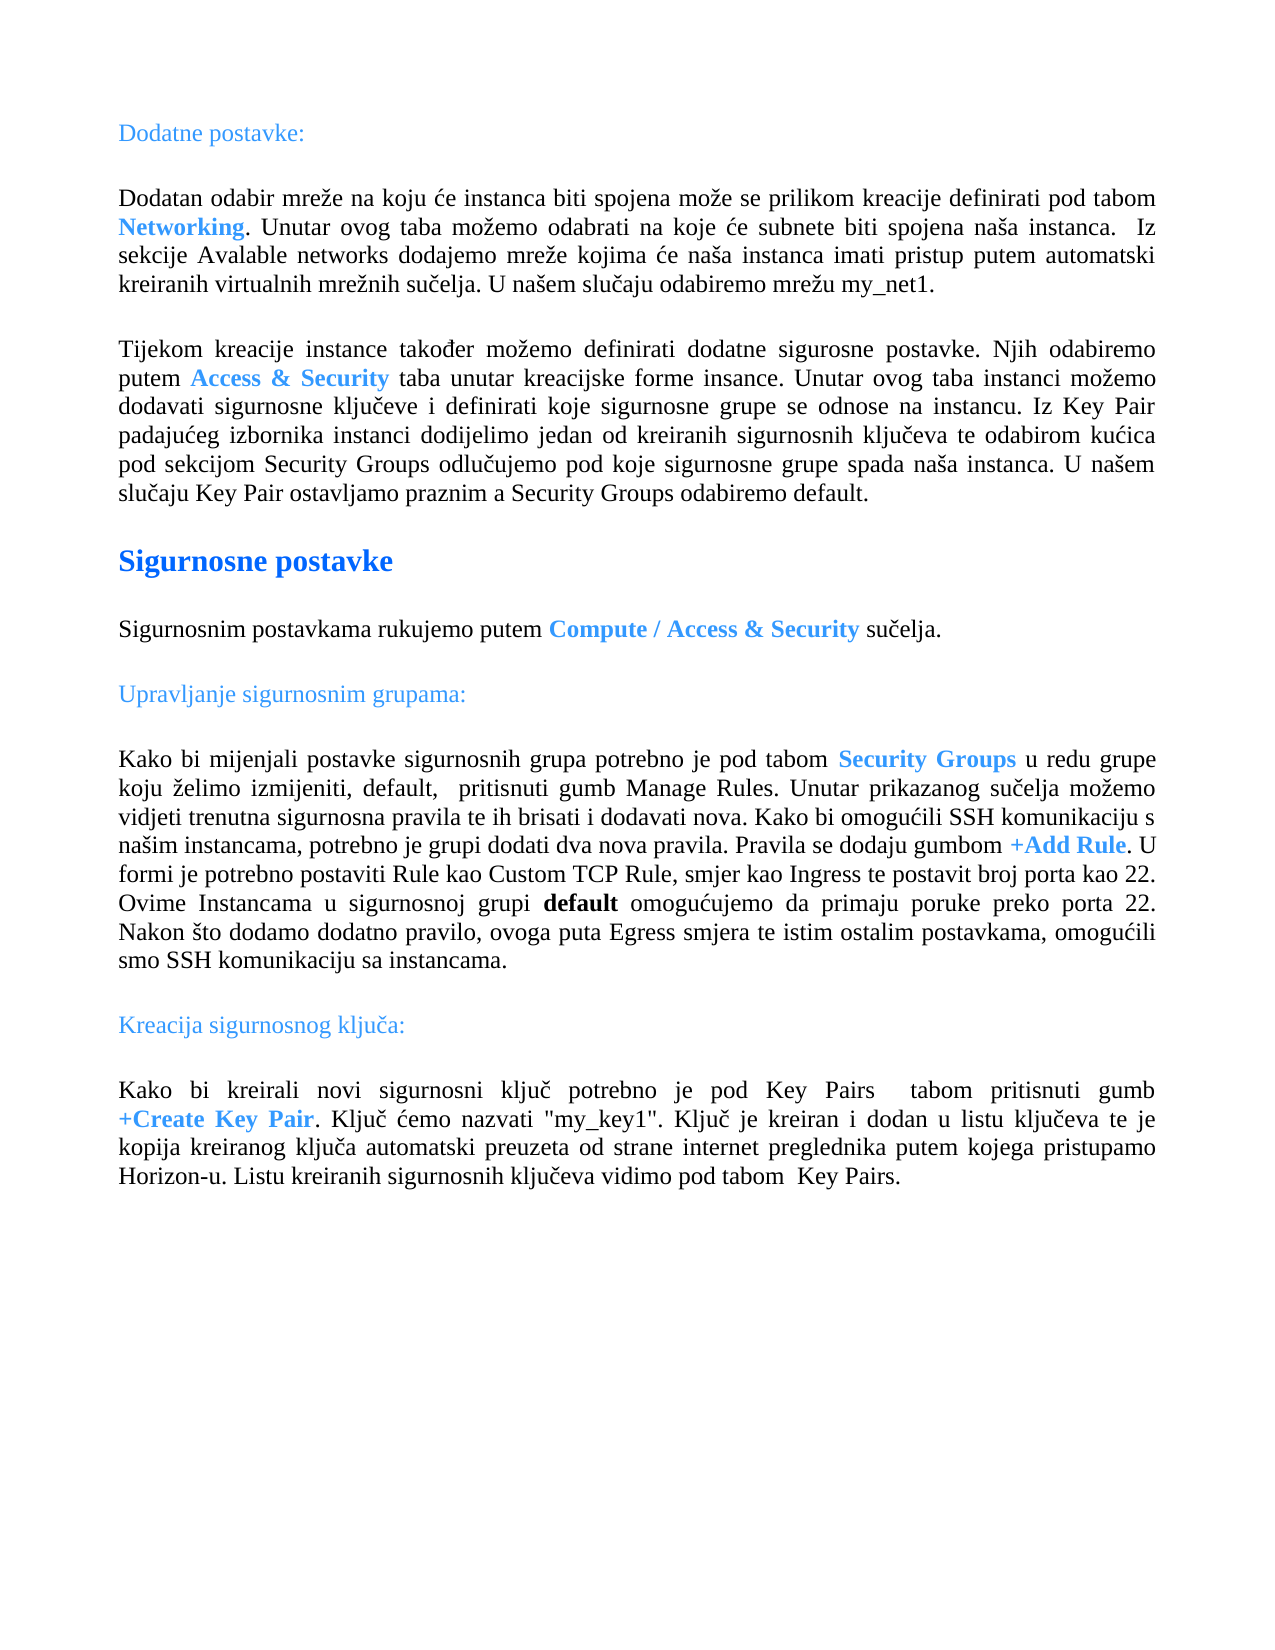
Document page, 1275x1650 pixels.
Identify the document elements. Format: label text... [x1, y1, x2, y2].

text Sigurnosne postavke [118, 542, 1157, 578]
text Dodatne postavke: [118, 118, 1157, 147]
text Upravljanje sigurnosnim grupama: [118, 679, 1157, 708]
text Kako bi kreirali novi sigurnosni ključ potrebno je pod Key Pairs tabom pritisnuti gumb +Create Key Pair. Ključ ćemo nazvati "my_key1". Ključ je kreiran i dodan u listu ključeva te je kopija kreiranog ključa automatski preuzeta od strane internet preglednika putem kojega pristupamo Horizon-u. Listu kreiranih sigurnosnih ključeva vidimo pod tabom Key Pairs. [118, 1075, 1157, 1190]
text Tijekom kreacije instance također možemo definirati dodatne sigurosne postavke. Njih odabiremo putem Access & Security taba unutar kreacijske forme insance. Unutar ovog taba instanci možemo dodavati sigurnosne ključeve i definirati koje sigurnosne grupe se odnose na instancu. Iz Key Pair padajućeg izbornika instanci dodijelimo jedan od kreiranih sigurnosnih ključeva te odabirom kućica pod sekcijom Security Groups odlučujemo pod koje sigurnosne grupe spada naša instanca. U našem slučaju Key Pair ostavljamo praznim a Security Groups odabiremo default. [118, 334, 1157, 506]
text Dodatan odabir mreže na koju će instanca biti spojena može se prilikom kreacije definirati pod tabom Networking. Unutar ovog taba možemo odabrati na koje će subnete biti spojena naša instanca. Iz sekcije Avalable networks dodajemo mreže kojima će naša instanca imati pristup putem automatski kreiranih virtualnih mrežnih sučelja. U našem slučaju odabiremo mrežu my_net1. [118, 183, 1157, 298]
text Kreacija sigurnosnog ključa: [118, 1010, 1157, 1039]
text Kako bi mijenjali postavke sigurnosnih grupa potrebno je pod tabom Security Groups u redu grupe koju želimo izmijeniti, default, pritisnuti gumb Manage Rules. Unutar prikazanog sučelja možemo vidjeti trenutna sigurnosna pravila te ih brisati i dodavati nova. Kako bi omogućili SSH komunikaciju s našim instancama, potrebno je grupi dodati dva nova pravila. Pravila se dodaju gumbom +Add Rule. U formi je potrebno postaviti Rule kao Custom TCP Rule, smjer kao Ingress te postavit broj porta kao 22. Ovime Instancama u sigurnosnoj grupi default omogućujemo da primaju poruke preko porta 22. Nakon što dodamo dodatno pravilo, ovoga puta Egress smjera te istim ostalim postavkama, omogućili smo SSH komunikaciju sa instancama. [118, 744, 1157, 974]
text Sigurnosnim postavkama rukujemo putem Compute / Access & Security sučelja. [118, 614, 1157, 643]
